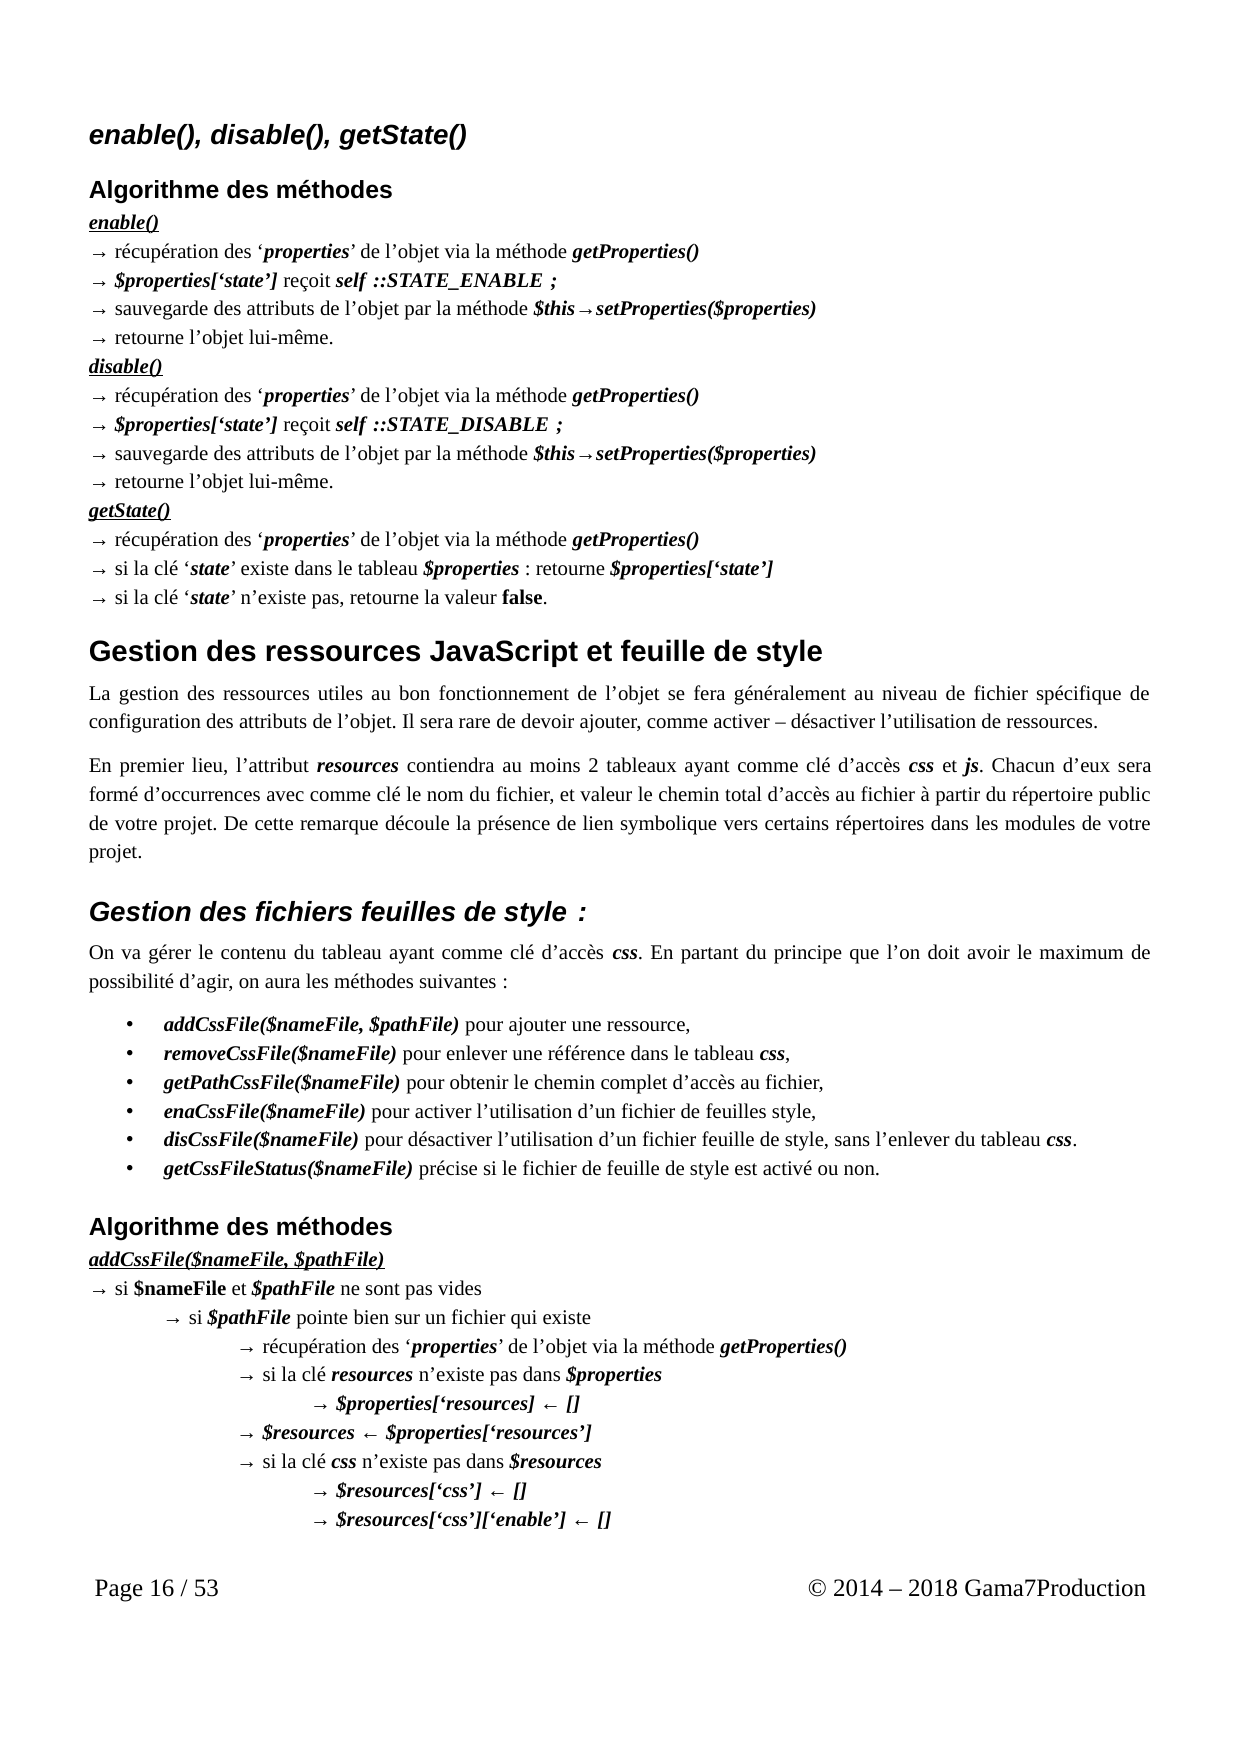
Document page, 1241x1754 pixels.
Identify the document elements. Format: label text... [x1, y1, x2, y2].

text → récupération des ‘properties’ de l’objet via la méthode getProperties() [88, 239, 1152, 263]
text addCssFile($nameFile, $pathFile) [88, 1247, 1152, 1271]
list getPathCssFile($nameFile) pour obtenir le chemin complet d’accès au fichier, [126, 1070, 1152, 1094]
list addCssFile($nameFile, $pathFile) pour ajouter une ressource, [126, 1012, 1152, 1036]
text → $resources ← $properties[‘resources’] [236, 1420, 1152, 1444]
text → $properties[‘resources] ← [] [236, 1391, 1152, 1415]
text → si $nameFile et $pathFile ne sont pas vides [88, 1276, 1152, 1300]
text → $properties[‘state’] reçoit self ::STATE_ENABLE ; [88, 267, 1152, 292]
text → sauvegarde des attributs de l’objet par la méthode $this→setProperties($properties) [88, 296, 1152, 320]
text → $resources[‘css’][‘enable’] ← [] [236, 1507, 1152, 1531]
list disCssFile($nameFile) pour désactiver l’utilisation d’un fichier feuille de style, sans l’enlever du tableau css. [126, 1127, 1152, 1151]
subtitle Algorithme des méthodes [88, 1212, 1152, 1241]
text → si $pathFile pointe bien sur un fichier qui existe [88, 1305, 1152, 1329]
subtitle Gestion des ressources JavaScript et feuille de style [88, 634, 1152, 668]
subtitle Gestion des fichiers feuilles de style : [88, 895, 1152, 927]
list getCssFileStatus($nameFile) précise si le fichier de feuille de style est activé ou non. [126, 1156, 1152, 1180]
subtitle Algorithme des méthodes [88, 175, 1152, 203]
text → retourne l’objet lui-même. [88, 469, 1152, 493]
text → si la clé css n’existe pas dans $resources [236, 1449, 1152, 1473]
text disable() [88, 354, 1152, 378]
text → $resources[‘css’] ← [] [236, 1478, 1152, 1502]
text → si la clé ‘state’ n’existe pas, retourne la valeur false. [88, 585, 1152, 609]
text On va gérer le contenu du tableau ayant comme clé d’accès css. En partant du principe que l’on doit avoir le maximum de possibilité d’agir, on aura les méthodes suivantes : [88, 940, 1152, 993]
text En premier lieu, l’attribut resources contiendra au moins 2 tableaux ayant comme clé d’accès css et js. Chacun d’eux sera formé d’occurrences avec comme clé le nom du fichier, et valeur le chemin total d’accès au fichier à partir du répertoire public de votre projet. De cette remarque découle la présence de lien symbolique vers certains répertoires dans les modules de votre projet. [88, 753, 1152, 863]
text → $properties[‘state’] reçoit self ::STATE_DISABLE ; [88, 412, 1152, 436]
text → récupération des ‘properties’ de l’objet via la méthode getProperties() [88, 383, 1152, 407]
text getState() [88, 498, 1152, 522]
text enable() [88, 210, 1152, 234]
text La gestion des ressources utiles au bon fonctionnement de l’objet se fera généralement au niveau de fichier spécifique de configuration des attributs de l’objet. Il sera rare de devoir ajouter, comme activer – désactiver l’utilisation de ressources. [88, 681, 1152, 733]
text → si la clé ‘state’ existe dans le tableau $properties : retourne $properties[‘state’] [88, 556, 1152, 580]
list removeCssFile($nameFile) pour enlever une référence dans le tableau css, [126, 1041, 1152, 1065]
text → retourne l’objet lui-même. [88, 325, 1152, 349]
list enaCssFile($nameFile) pour activer l’utilisation d’un fichier de feuilles style, [126, 1098, 1152, 1123]
text → récupération des ‘properties’ de l’objet via la méthode getProperties() [88, 527, 1152, 551]
text → récupération des ‘properties’ de l’objet via la méthode getProperties() [88, 1333, 1152, 1358]
text → sauvegarde des attributs de l’objet par la méthode $this→setProperties($properties) [88, 441, 1152, 465]
subtitle enable(), disable(), getState() [88, 118, 1152, 150]
text → si la clé resources n’existe pas dans $properties [236, 1362, 1152, 1386]
